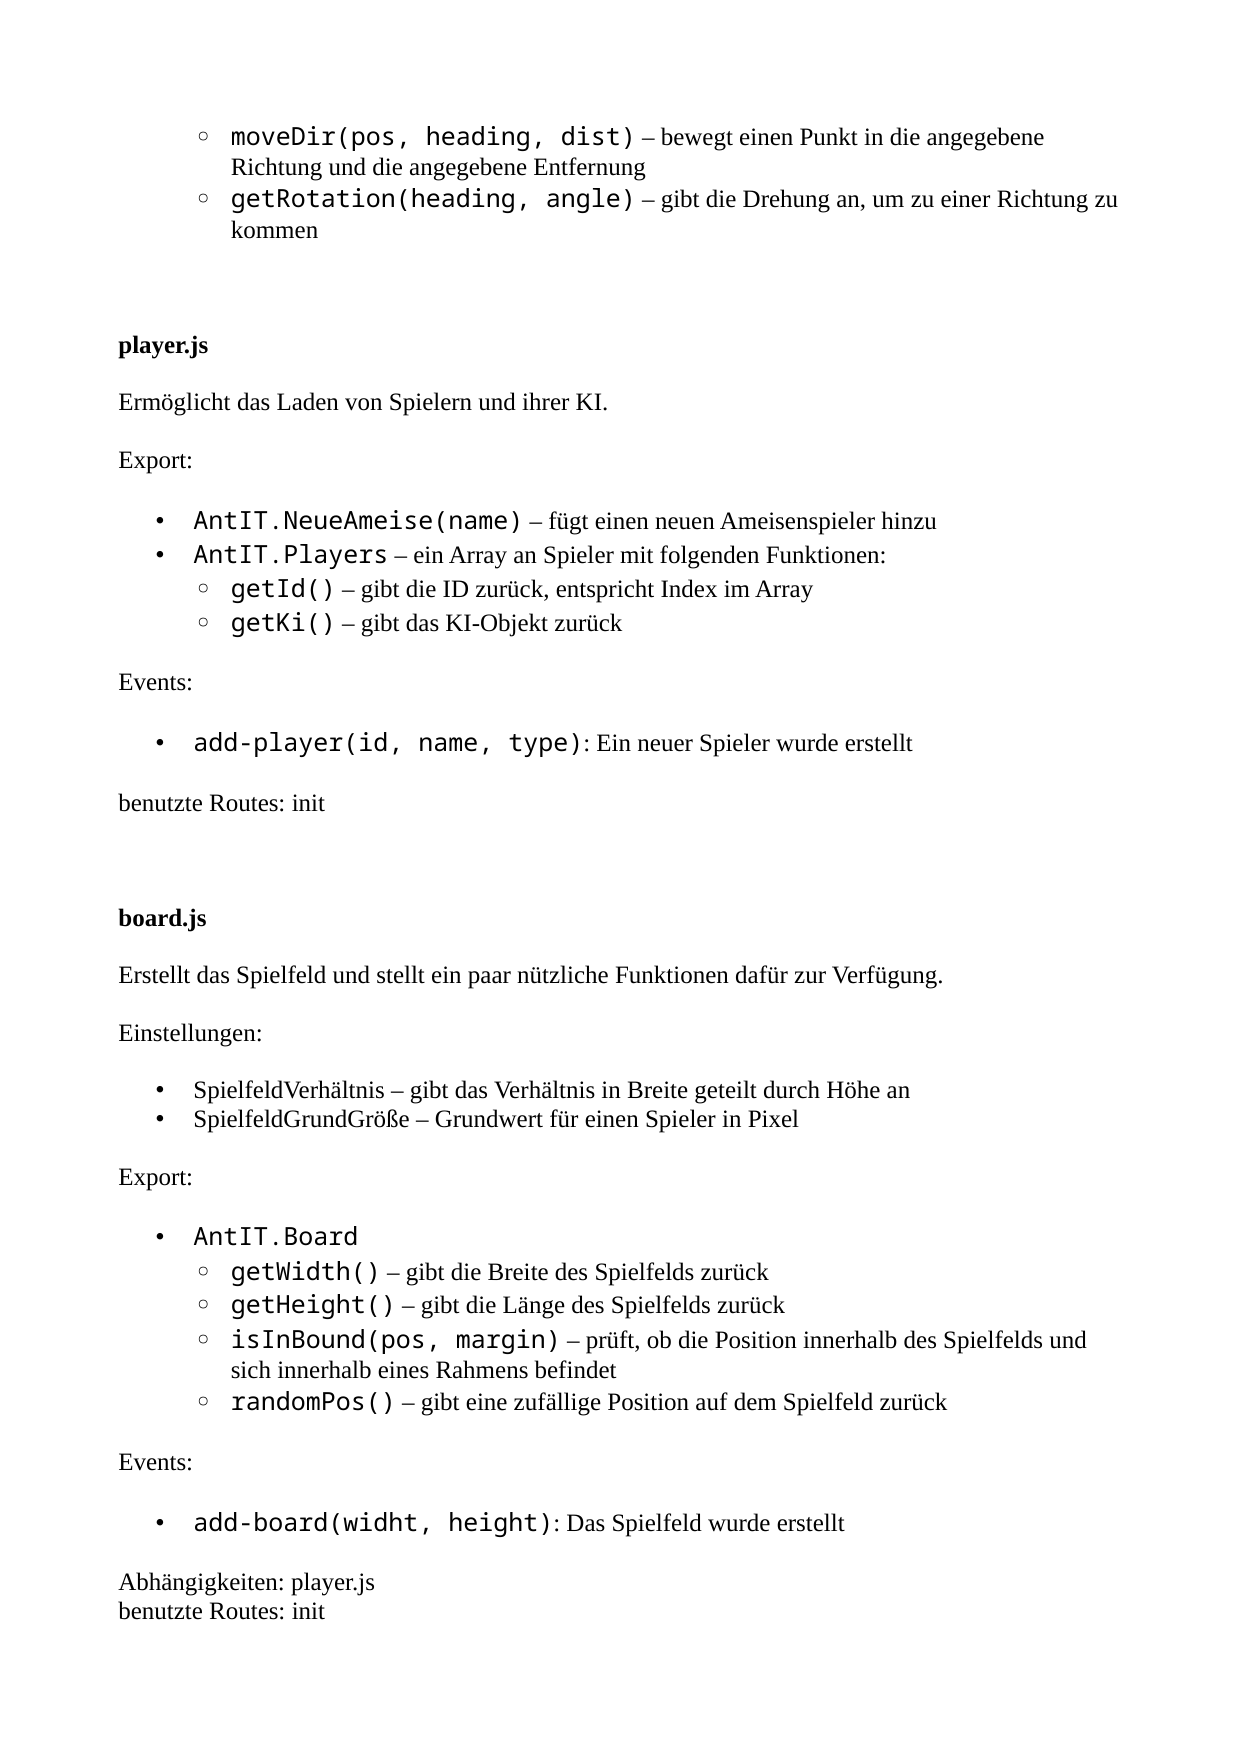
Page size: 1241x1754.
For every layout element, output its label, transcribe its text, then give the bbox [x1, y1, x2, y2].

text Events: [118, 1447, 1122, 1476]
list getKi() – gibt das KI-Objekt zurück [193, 605, 1122, 639]
text Erstellt das Spielfeld und stellt ein paar nützliche Funktionen dafür zur Verfügung. [118, 960, 1122, 989]
text benutzte Routes: init [118, 788, 1122, 817]
list getHeight() – gibt die Länge des Spielfelds zurück [193, 1287, 1122, 1321]
text player.js [118, 330, 1122, 359]
list getRotation(heading, angle) – gibt die Drehung an, um zu einer Richtung zu kommen [193, 181, 1122, 244]
list moveDir(pos, heading, dist) – bewegt einen Punkt in die angegebene Richtung und die angegebene Entfernung [193, 118, 1122, 181]
list SpielfeldGrundGröße – Grundwert für einen Spieler in Pixel [156, 1104, 1122, 1133]
list AntIT.Board [156, 1219, 1122, 1253]
list AntIT.Players – ein Array an Spieler mit folgenden Funktionen: [156, 537, 1122, 571]
text Events: [118, 667, 1122, 696]
text benutzte Routes: init [118, 1596, 1122, 1625]
list getWidth() – gibt die Breite des Spielfelds zurück [193, 1253, 1122, 1287]
list SpielfeldVerhältnis – gibt das Verhältnis in Breite geteilt durch Höhe an [156, 1075, 1122, 1104]
list AntIT.NeueAmeise(name) – fügt einen neuen Ameisenspieler hinzu [156, 502, 1122, 537]
text Ermöglicht das Laden von Spielern und ihrer KI. [118, 387, 1122, 416]
text Einstellungen: [118, 1018, 1122, 1047]
text Export: [118, 1162, 1122, 1190]
list randomPos() – gibt eine zufällige Position auf dem Spielfeld zurück [193, 1384, 1122, 1418]
list isInBound(pos, margin) – prüft, ob die Position innerhalb des Spielfelds und sich innerhalb eines Rahmens befindet [193, 1321, 1122, 1384]
list getId() – gibt die ID zurück, entspricht Index im Array [193, 571, 1122, 605]
text Export: [118, 445, 1122, 474]
text board.js [118, 903, 1122, 932]
list add-player(id, name, type): Ein neuer Spieler wurde erstellt [156, 725, 1122, 759]
text Abhängigkeiten: player.js [118, 1567, 1122, 1596]
list add-board(widht, height): Das Spielfeld wurde erstellt [156, 1504, 1122, 1538]
